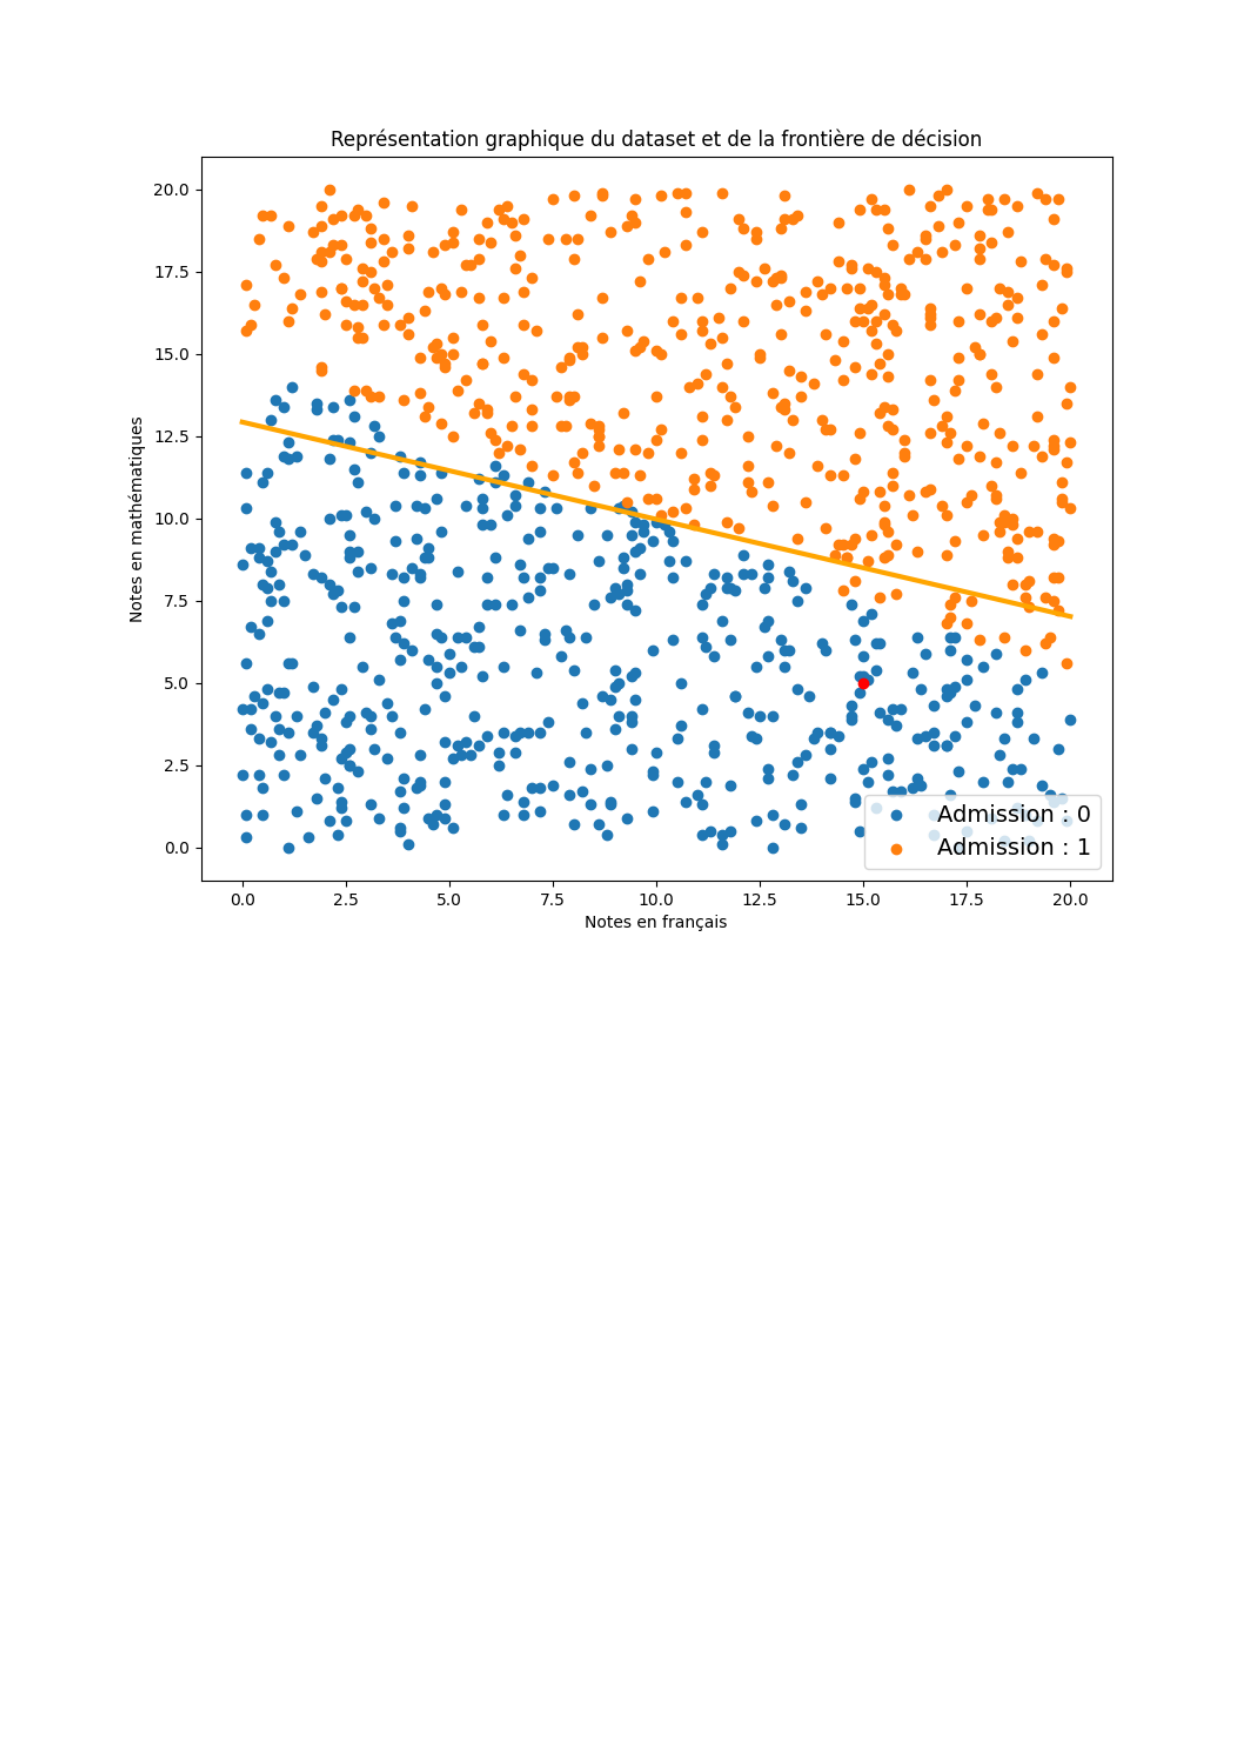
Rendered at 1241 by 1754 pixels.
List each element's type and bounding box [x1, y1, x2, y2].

picture [118, 118, 1123, 943]
